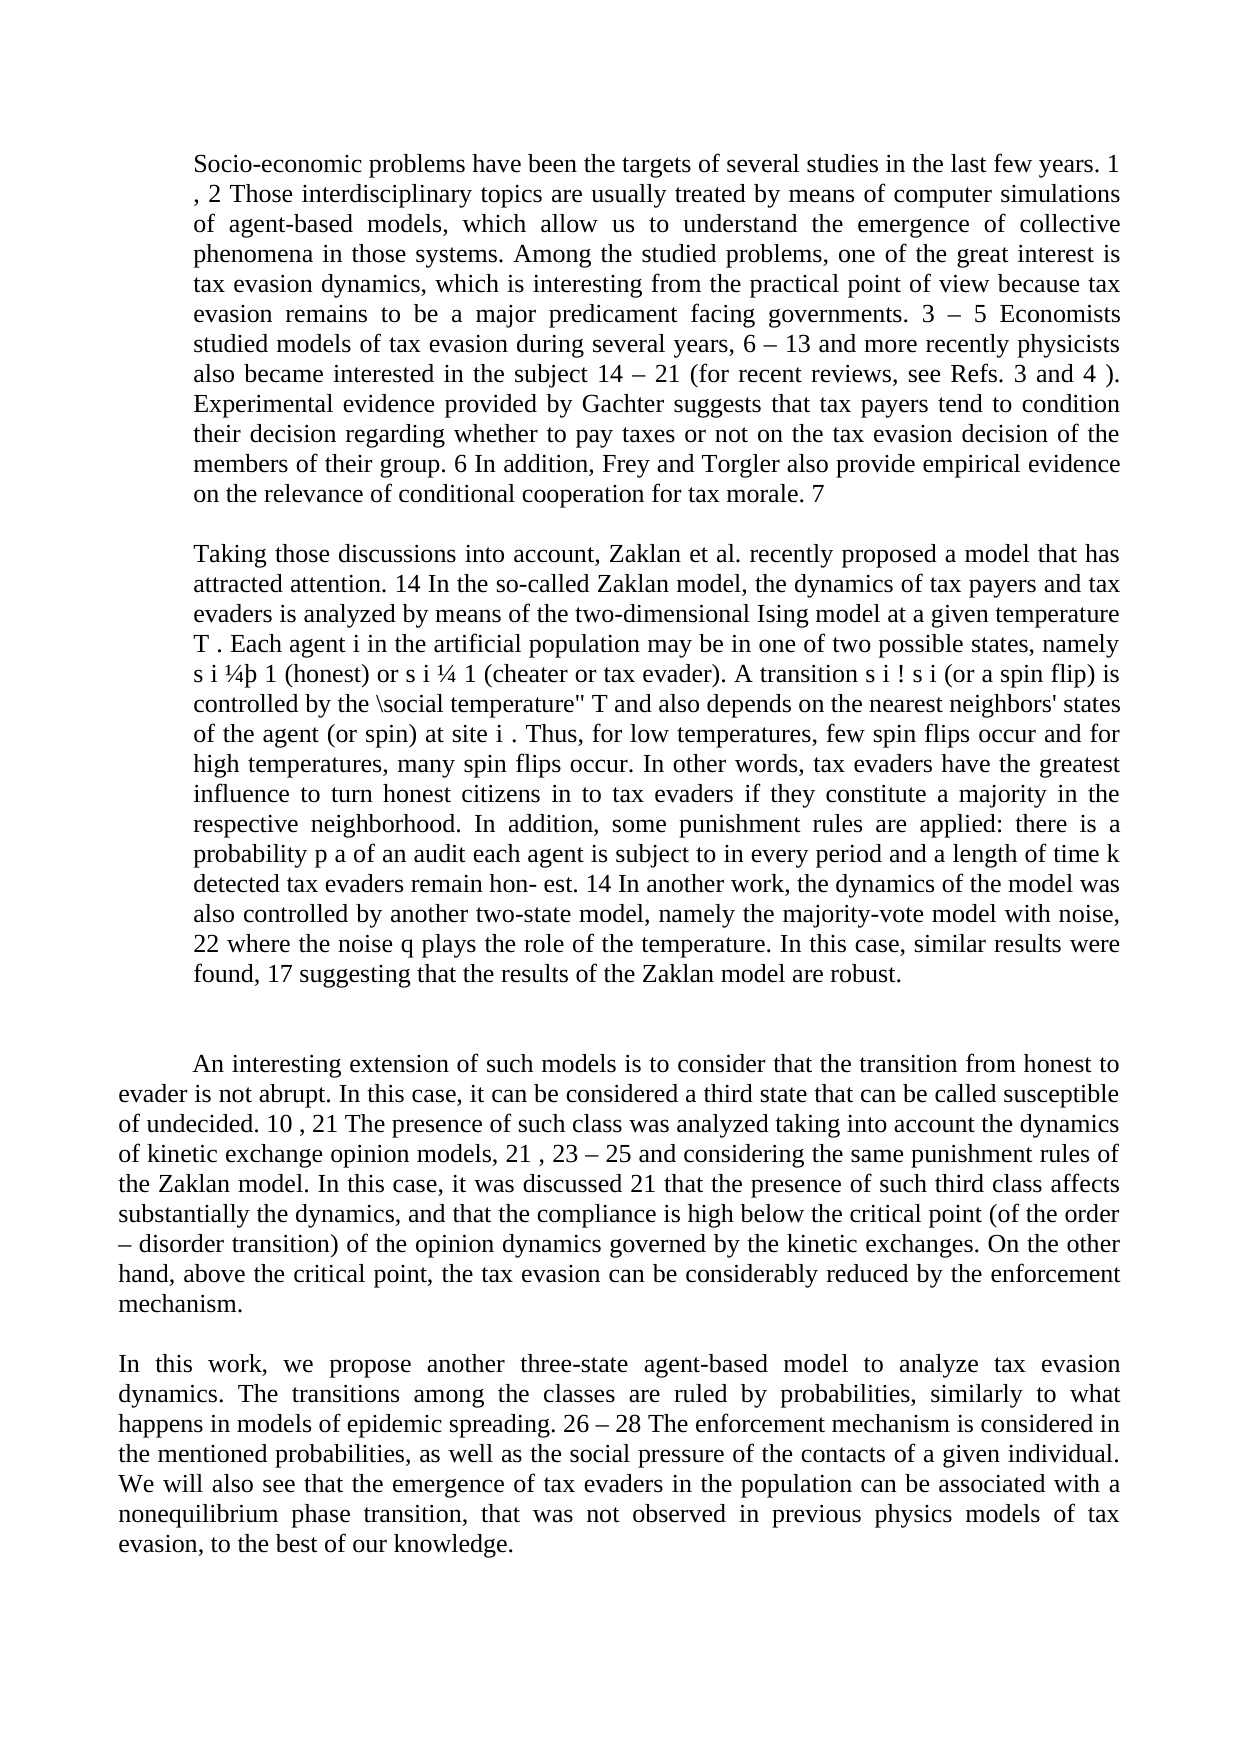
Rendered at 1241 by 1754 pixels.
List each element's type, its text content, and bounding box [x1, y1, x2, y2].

text An interesting extension of such models is to consider that the transition from honest to evader is not abrupt. In this case, it can be considered a third state that can be called susceptible of undecided. 10 , 21 The presence of such class was analyzed taking into account the dynamics of kinetic exchange opinion models, 21 , 23 – 25 and considering the same punishment rules of the Zaklan model. In this case, it was discussed 21 that the presence of such third class affects substantially the dynamics, and that the compliance is high below the critical point (of the order – disorder transition) of the opinion dynamics governed by the kinetic exchanges. On the other hand, above the critical point, the tax evasion can be considerably reduced by the enforcement mechanism. [118, 1048, 1122, 1318]
text In this work, we propose another three-state agent-based model to analyze tax evasion dynamics. The transitions among the classes are ruled by probabilities, similarly to what happens in models of epidemic spreading. 26 – 28 The enforcement mechanism is considered in the mentioned probabilities, as well as the social pressure of the contacts of a given individual. We will also see that the emergence of tax evaders in the population can be associated with a nonequilibrium phase transition, that was not observed in previous physics models of tax evasion, to the best of our knowledge. [118, 1348, 1122, 1558]
list Socio-economic problems have been the targets of several studies in the last few years. 1 , 2 Those interdisciplinary topics are usually treated by means of computer simulations of agent-based models, which allow us to understand the emergence of collective phenomena in those systems. Among the studied problems, one of the great interest is tax evasion dynamics, which is interesting from the practical point of view because tax evasion remains to be a major predicament facing governments. 3 – 5 Economists studied models of tax evasion during several years, 6 – 13 and more recently physicists also became interested in the subject 14 – 21 (for recent reviews, see Refs. 3 and 4 ). Experimental evidence provided by Gachter suggests that tax payers tend to condition their decision regarding whether to pay taxes or not on the tax evasion decision of the members of their group. 6 In addition, Frey and Torgler also provide empirical evidence on the relevance of conditional cooperation for tax morale. 7 [193, 148, 1122, 508]
list Taking those discussions into account, Zaklan et al. recently proposed a model that has attracted attention. 14 In the so-called Zaklan model, the dynamics of tax payers and tax evaders is analyzed by means of the two-dimensional Ising model at a given temperature T . Each agent i in the artificial population may be in one of two possible states, namely s i ¼þ 1 (honest) or s i ¼ 1 (cheater or tax evader). A transition s i ! s i (or a spin flip) is controlled by the \social temperature" T and also depends on the nearest neighbors' states of the agent (or spin) at site i . Thus, for low temperatures, few spin flips occur and for high temperatures, many spin flips occur. In other words, tax evaders have the greatest influence to turn honest citizens in to tax evaders if they constitute a majority in the respective neighborhood. In addition, some punishment rules are applied: there is a probability p a of an audit each agent is subject to in every period and a length of time k detected tax evaders remain hon- est. 14 In another work, the dynamics of the model was also controlled by another two-state model, namely the majority-vote model with noise, 22 where the noise q plays the role of the temperature. In this case, similar results were found, 17 suggesting that the results of the Zaklan model are robust. [193, 538, 1122, 988]
